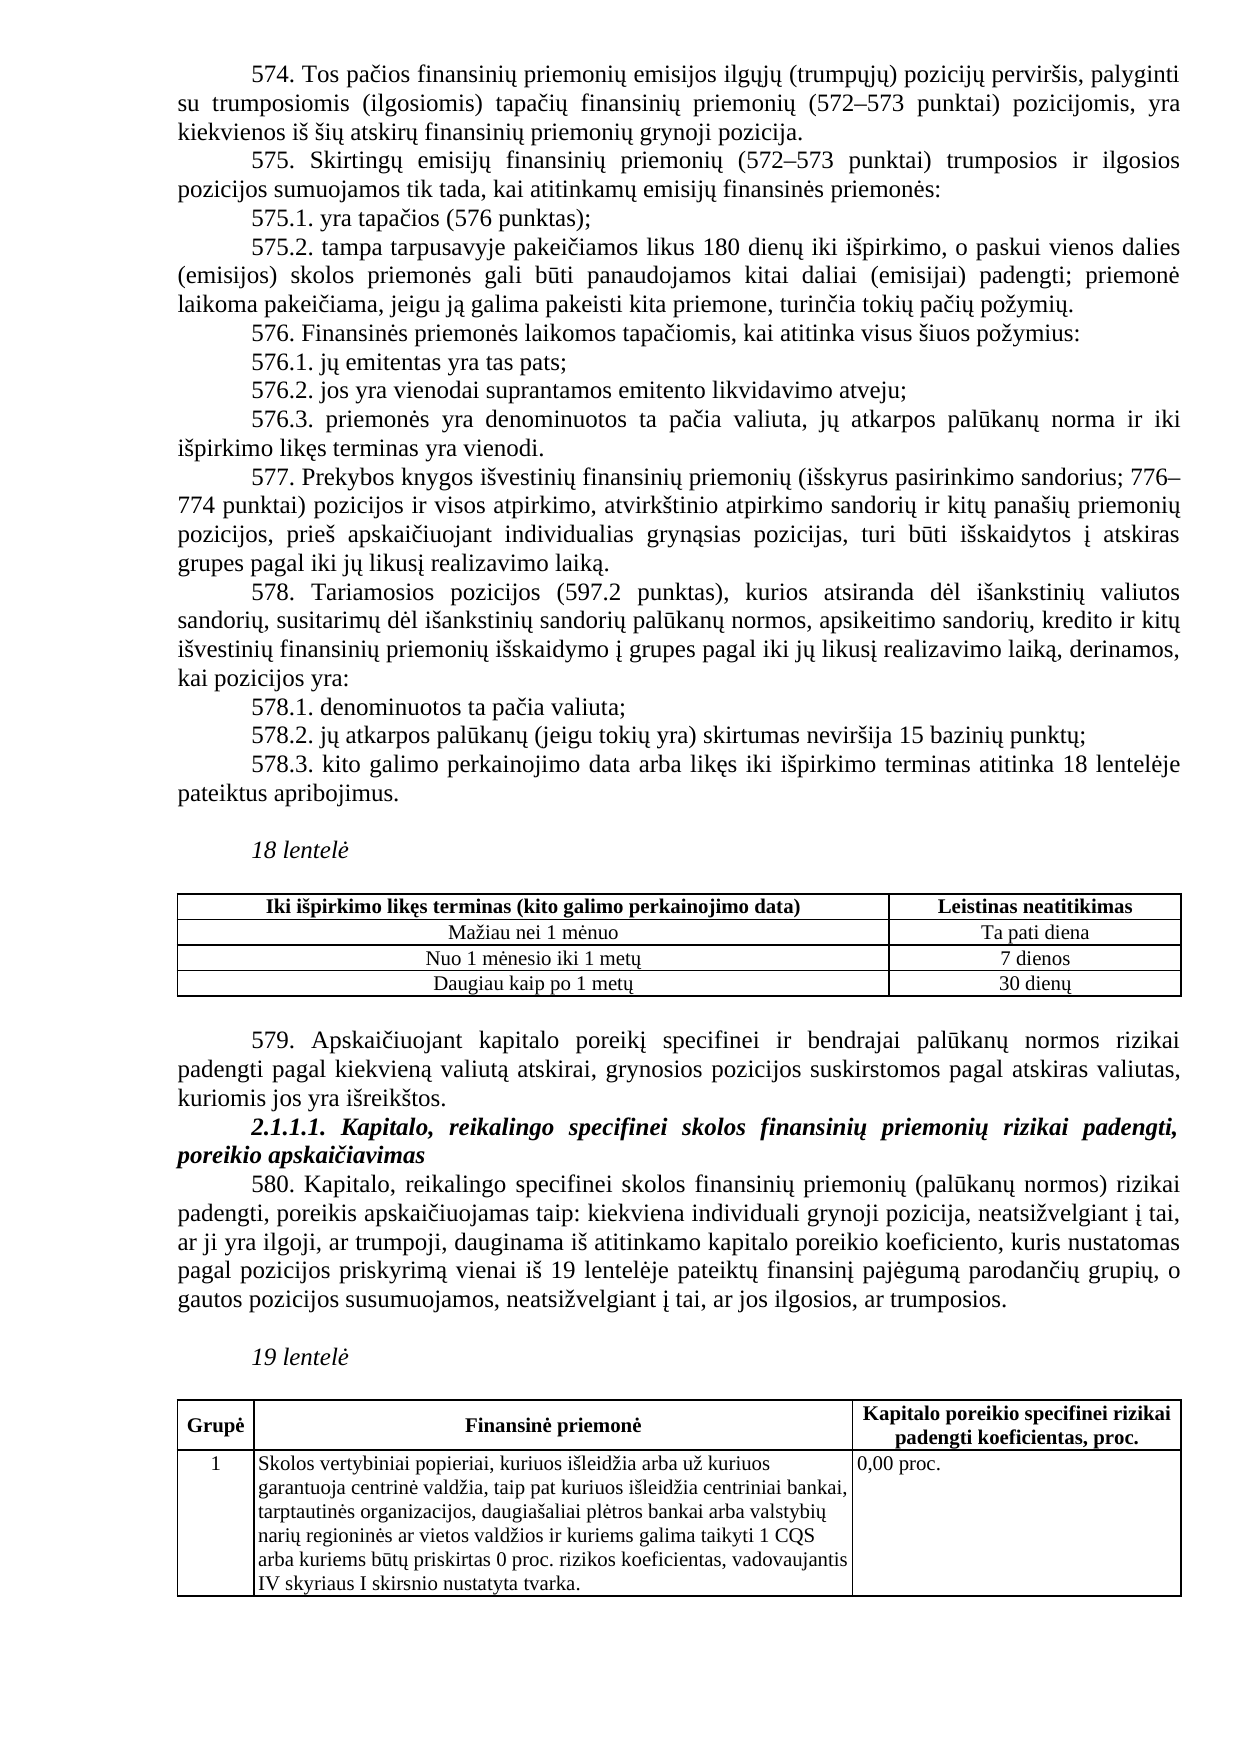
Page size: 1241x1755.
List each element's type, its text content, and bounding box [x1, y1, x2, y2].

text 576.3. priemonės yra denominuotos ta pačia valiuta, jų atkarpos palūkanų norma ir iki išpirkimo likęs terminas yra vienodi. [177, 404, 1181, 462]
text 576. Finansinės priemonės laikomos tapačiomis, kai atitinka visus šiuos požymius: [177, 318, 1181, 347]
text 577. Prekybos knygos išvestinių finansinių priemonių (išskyrus pasirinkimo sandorius; 776–774 punktai) pozicijos ir visos atpirkimo, atvirkštinio atpirkimo sandorių ir kitų panašių priemonių pozicijos, prieš apskaičiuojant individualias grynąsias pozicijas, turi būti išskaidytos į atskiras grupes pagal iki jų likusį realizavimo laiką. [177, 462, 1181, 577]
text 18 lentelė [177, 835, 1181, 864]
table_header Grupė [178, 1401, 253, 1449]
text 578. Tariamosios pozicijos (597.2 punktas), kurios atsiranda dėl išankstinių valiutos sandorių, susitarimų dėl išankstinių sandorių palūkanų normos, apsikeitimo sandorių, kredito ir kitų išvestinių finansinių priemonių išskaidymo į grupes pagal iki jų likusį realizavimo laiką, derinamos, kai pozicijos yra: [177, 577, 1181, 692]
text 575.2. tampa tarpusavyje pakeičiamos likus 180 dienų iki išpirkimo, o paskui vienos dalies (emisijos) skolos priemonės gali būti panaudojamos kitai daliai (emisijai) padengti; priemonė laikoma pakeičiama, jeigu ją galima pakeisti kita priemone, turinčia tokių pačių požymių. [177, 232, 1181, 318]
text 576.1. jų emitentas yra tas pats; [177, 347, 1181, 375]
text 578.3. kito galimo perkainojimo data arba likęs iki išpirkimo terminas atitinka 18 lentelėje pateiktus apribojimus. [177, 749, 1181, 807]
text 2.1.1.1. Kapitalo, reikalingo specifinei skolos finansinių priemonių rizikai padengti, poreikio apskaičiavimas [177, 1112, 1181, 1169]
text 576.2. jos yra vienodai suprantamos emitento likvidavimo atveju; [177, 375, 1181, 404]
text 575.1. yra tapačios (576 punktas); [177, 203, 1181, 232]
text 579. Apskaičiuojant kapitalo poreikį specifinei ir bendrajai palūkanų normos rizikai padengti pagal kiekvieną valiutą atskirai, grynosios pozicijos suskirstomos pagal atskiras valiutas, kuriomis jos yra išreikštos. [177, 1026, 1181, 1112]
text 575. Skirtingų emisijų finansinių priemonių (572–573 punktai) trumposios ir ilgosios pozicijos sumuojamos tik tada, kai atitinkamų emisijų finansinės priemonės: [177, 145, 1181, 203]
table_header Finansinė priemonė [255, 1401, 852, 1449]
text 19 lentelė [177, 1342, 1181, 1371]
table_cell 0,00 proc. [853, 1451, 1180, 1595]
table_cell 1 [178, 1451, 253, 1595]
text 580. Kapitalo, reikalingo specifinei skolos finansinių priemonių (palūkanų normos) rizikai padengti, poreikis apskaičiuojamas taip: kiekviena individuali grynoji pozicija, neatsižvelgiant į tai, ar ji yra ilgoji, ar trumpoji, dauginama iš atitinkamo kapitalo poreikio koeficiento, kuris nustatomas pagal pozicijos priskyrimą vienai iš 19 lentelėje pateiktų finansinį pajėgumą parodančių grupių, o gautos pozicijos susumuojamos, neatsižvelgiant į tai, ar jos ilgosios, ar trumposios. [177, 1169, 1181, 1313]
text 574. Tos pačios finansinių priemonių emisijos ilgųjų (trumpųjų) pozicijų perviršis, palyginti su trumposiomis (ilgosiomis) tapačių finansinių priemonių (572–573 punktai) pozicijomis, yra kiekvienos iš šių atskirų finansinių priemonių grynoji pozicija. [177, 59, 1181, 145]
text 578.2. jų atkarpos palūkanų (jeigu tokių yra) skirtumas neviršija 15 bazinių punktų; [177, 720, 1181, 749]
text 578.1. denominuotos ta pačia valiuta; [177, 692, 1181, 720]
